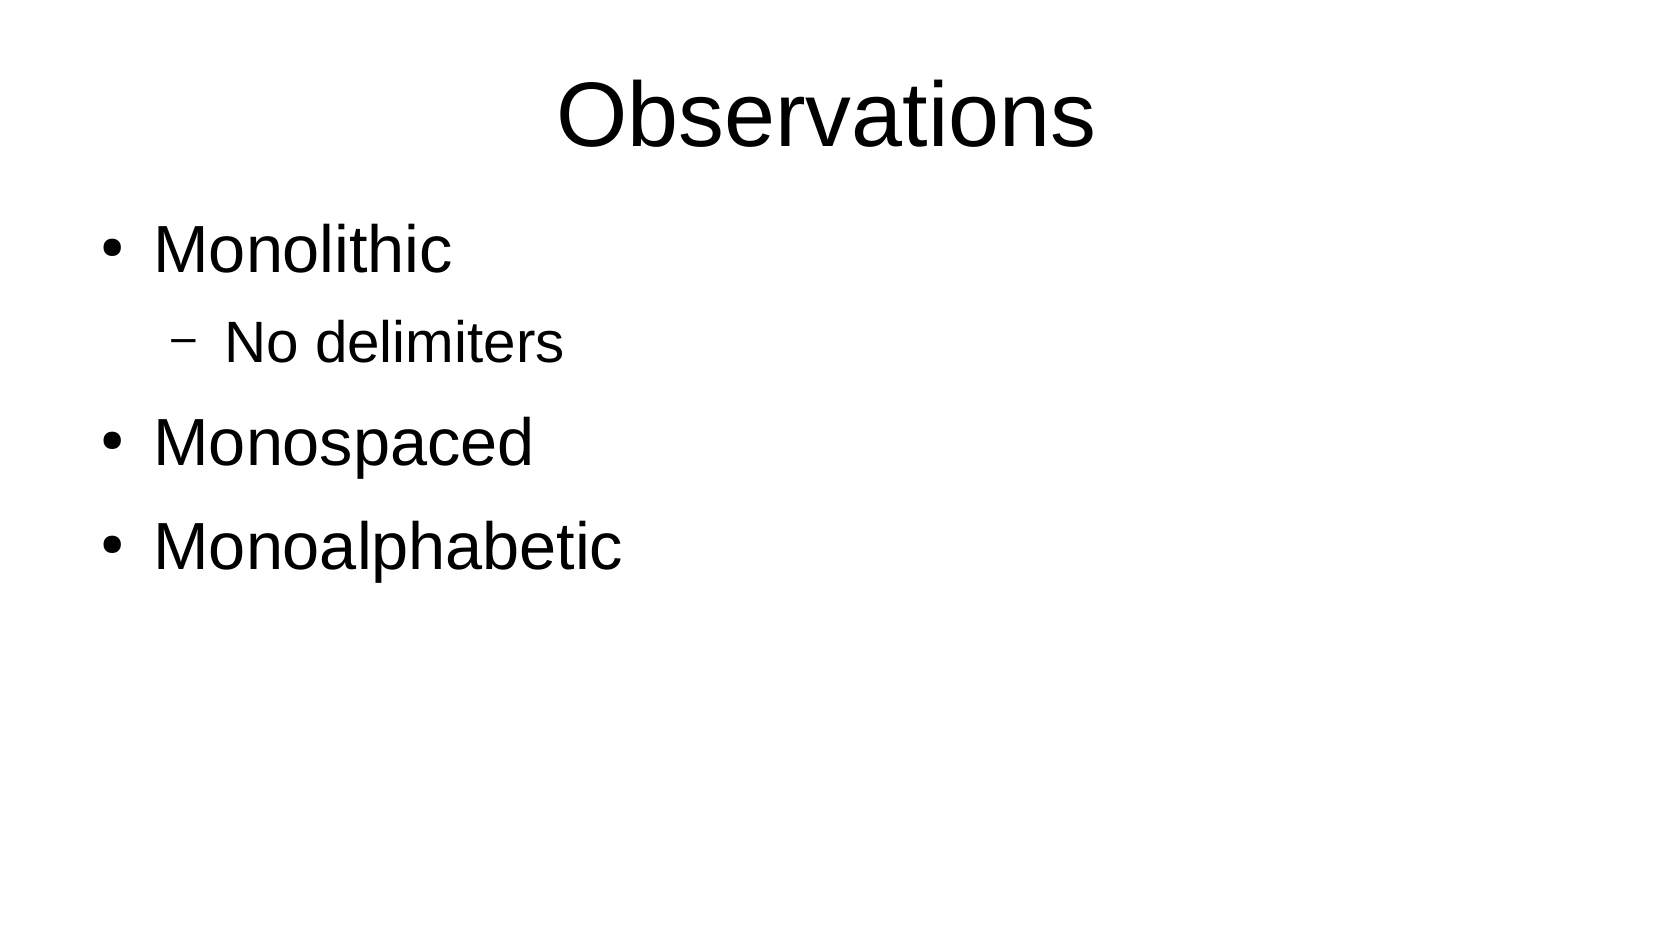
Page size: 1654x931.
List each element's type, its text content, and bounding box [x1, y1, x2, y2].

title Observations [82, 37, 1571, 193]
list Monolithic No delimiters Monospaced Monoalphabetic [82, 211, 1571, 752]
